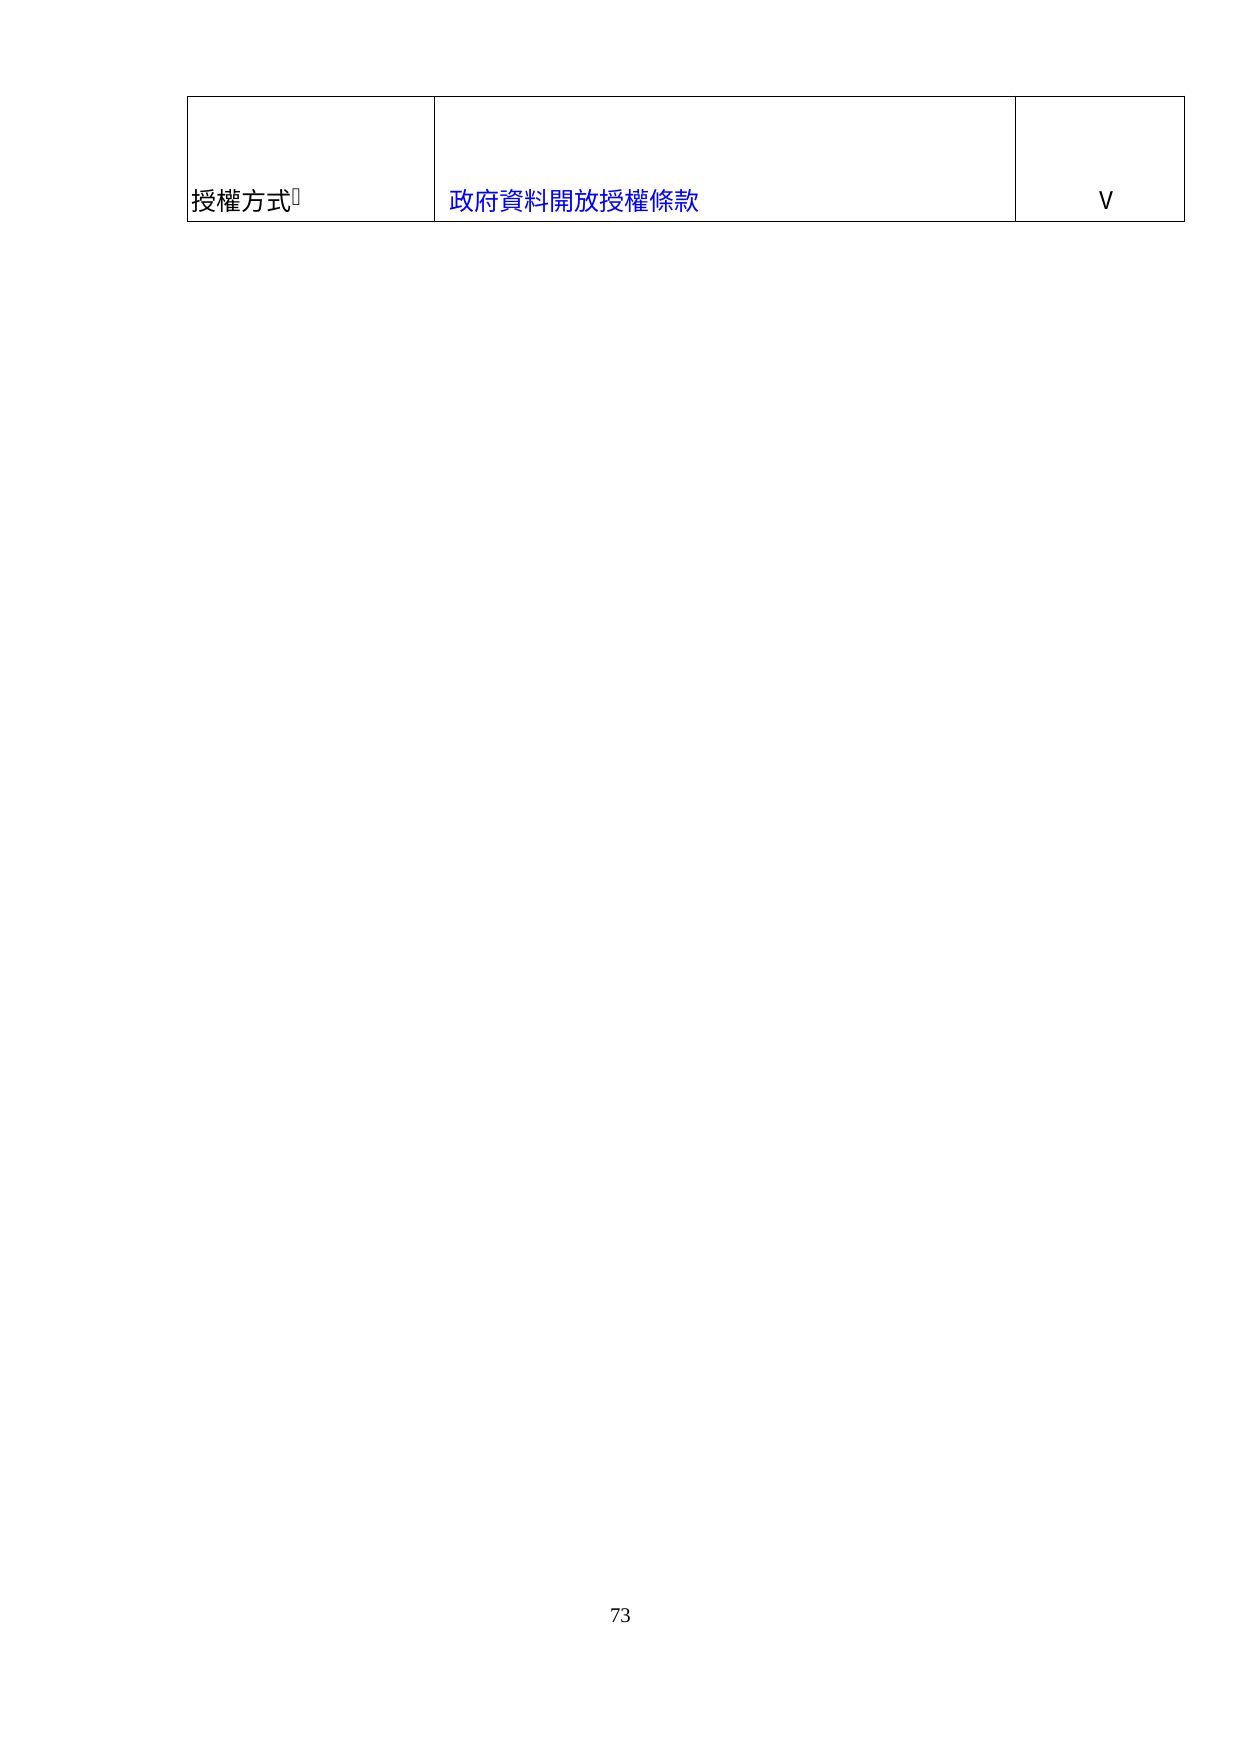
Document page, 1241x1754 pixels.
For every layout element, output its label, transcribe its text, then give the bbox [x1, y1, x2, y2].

table_cell V [1016, 97, 1184, 221]
table_cell 授權方式 [188, 97, 434, 221]
table_cell 政府資料開放授權條款 [435, 97, 1015, 221]
